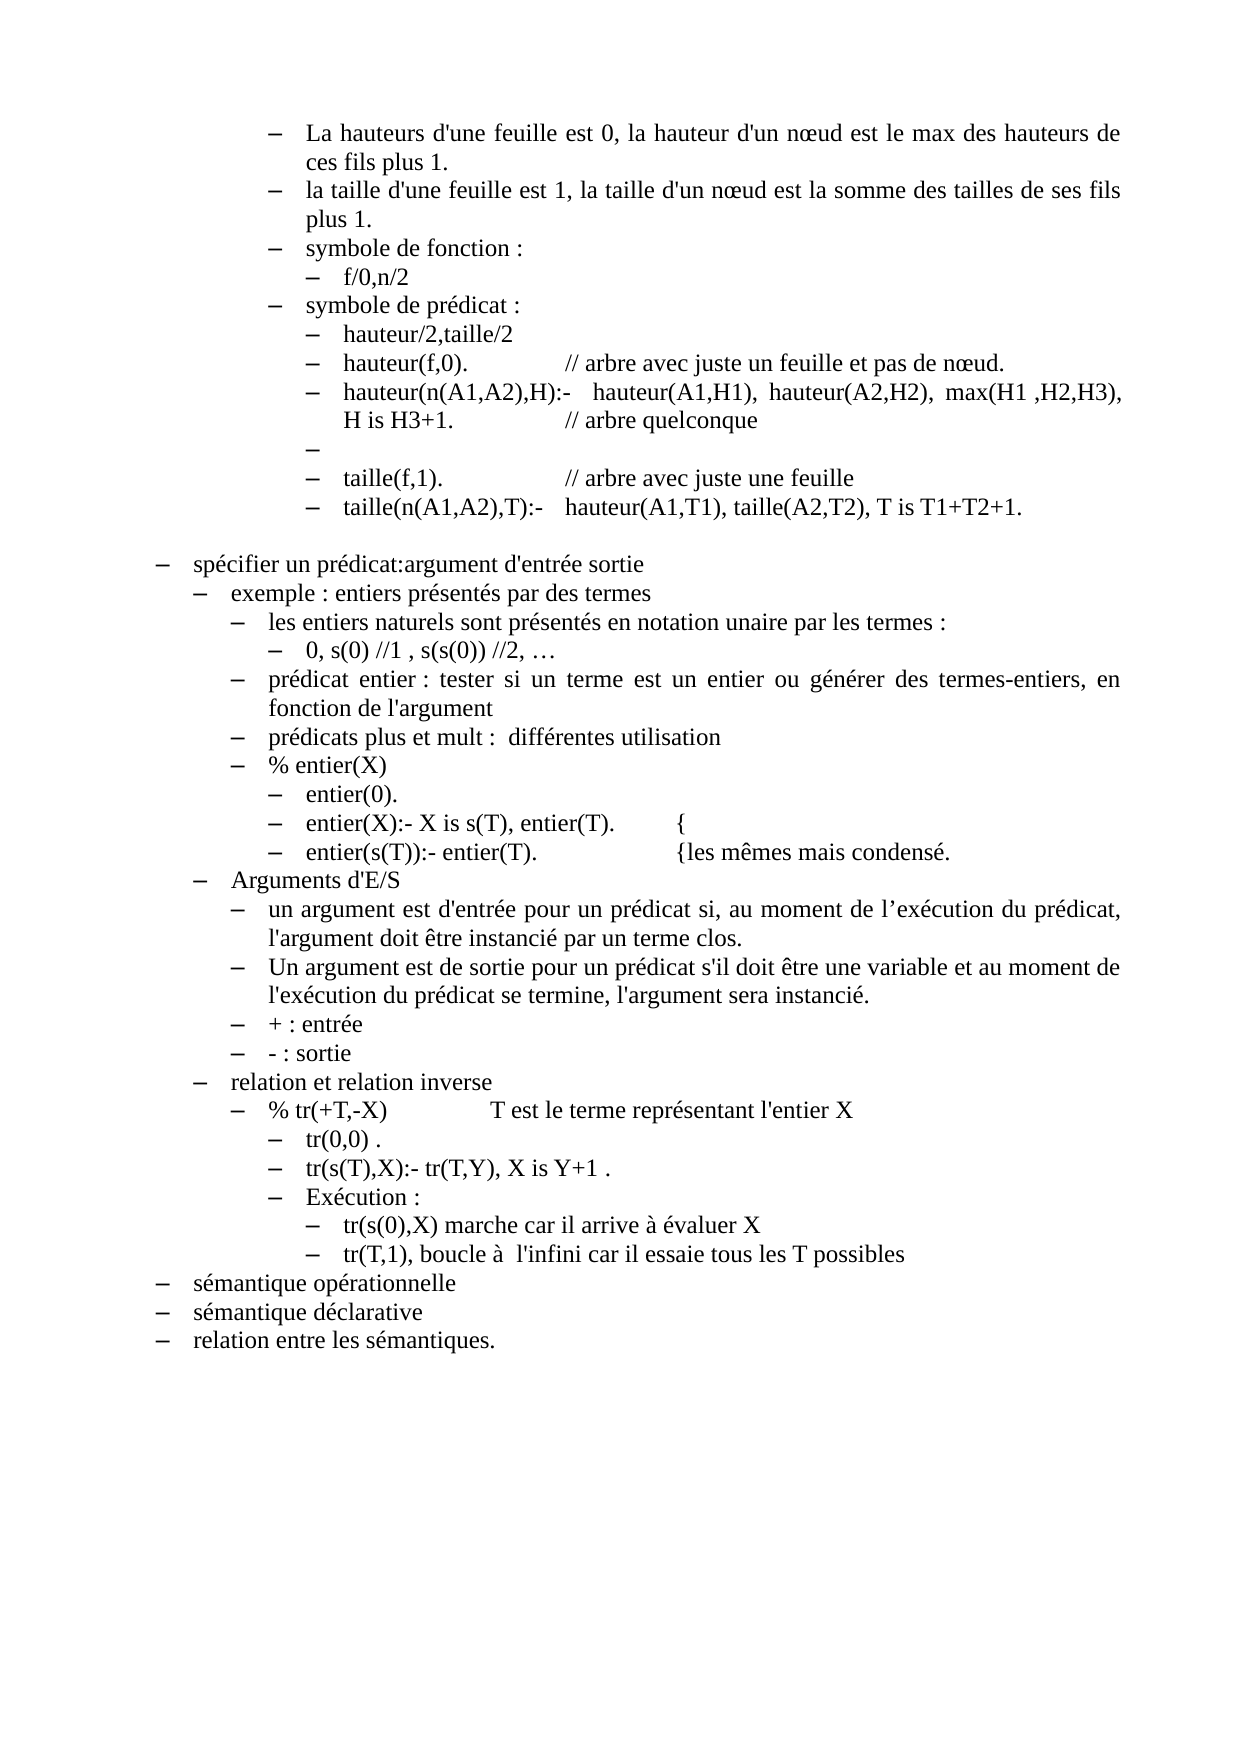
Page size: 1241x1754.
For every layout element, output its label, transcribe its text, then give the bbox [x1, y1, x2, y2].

list symbole de fonction : [268, 233, 1122, 262]
list 0, s(0) //1 , s(s(0)) //2, … [268, 636, 1122, 664]
list hauteur(n(A1,A2),H):- hauteur(A1,H1), hauteur(A2,H2), max(H1 ,H2,H3), H is H3+1. // arbre quelconque [306, 377, 1122, 434]
list prédicats plus et mult : différentes utilisation [231, 722, 1122, 751]
list entier(X):- X is s(T), entier(T). { [268, 808, 1122, 837]
list tr(s(0),X) marche car il arrive à évaluer X [306, 1211, 1122, 1239]
list la taille d'une feuille est 1, la taille d'un nœud est la somme des tailles de ses fils plus 1. [268, 176, 1122, 233]
list relation entre les sémantiques. [156, 1326, 1122, 1354]
list sémantique opérationnelle [156, 1268, 1122, 1297]
list tr(s(T),X):- tr(T,Y), X is Y+1 . [268, 1153, 1122, 1182]
list taille(f,1). // arbre avec juste une feuille [306, 463, 1122, 492]
list un argument est d'entrée pour un prédicat si, au moment de l’exécution du prédicat, l'argument doit être instancié par un terme clos. [231, 894, 1122, 952]
list taille(n(A1,A2),T):- hauteur(A1,T1), taille(A2,T2), T is T1+T2+1. [306, 492, 1122, 521]
list Un argument est de sortie pour un prédicat s'il doit être une variable et au moment de l'exécution du prédicat se termine, l'argument sera instancié. [231, 952, 1122, 1009]
list sémantique déclarative [156, 1297, 1122, 1326]
list prédicat entier : tester si un terme est un entier ou générer des termes-entiers, en fonction de l'argument [231, 664, 1122, 722]
list % tr(+T,-X) T est le terme représentant l'entier X [231, 1096, 1122, 1124]
list relation et relation inverse [193, 1067, 1122, 1096]
list tr(T,1), boucle à l'infini car il essaie tous les T possibles [306, 1239, 1122, 1268]
list les entiers naturels sont présentés en notation unaire par les termes : [231, 607, 1122, 636]
list exemple : entiers présentés par des termes [193, 578, 1122, 607]
list hauteur/2,taille/2 [306, 319, 1122, 348]
list hauteur(f,0). // arbre avec juste un feuille et pas de nœud. [306, 348, 1122, 377]
list Arguments d'E/S [193, 866, 1122, 894]
list f/0,n/2 [306, 262, 1122, 291]
list % entier(X) [231, 751, 1122, 779]
list entier(s(T)):- entier(T). {les mêmes mais condensé. [268, 837, 1122, 866]
list + : entrée [231, 1009, 1122, 1038]
list spécifier un prédicat:argument d'entrée sortie [156, 549, 1122, 578]
list symbole de prédicat : [268, 291, 1122, 319]
list Exécution : [268, 1182, 1122, 1211]
list entier(0). [268, 779, 1122, 808]
list La hauteurs d'une feuille est 0, la hauteur d'un nœud est le max des hauteurs de ces fils plus 1. [268, 118, 1122, 176]
list tr(0,0) . [268, 1124, 1122, 1153]
list - : sortie [231, 1038, 1122, 1067]
